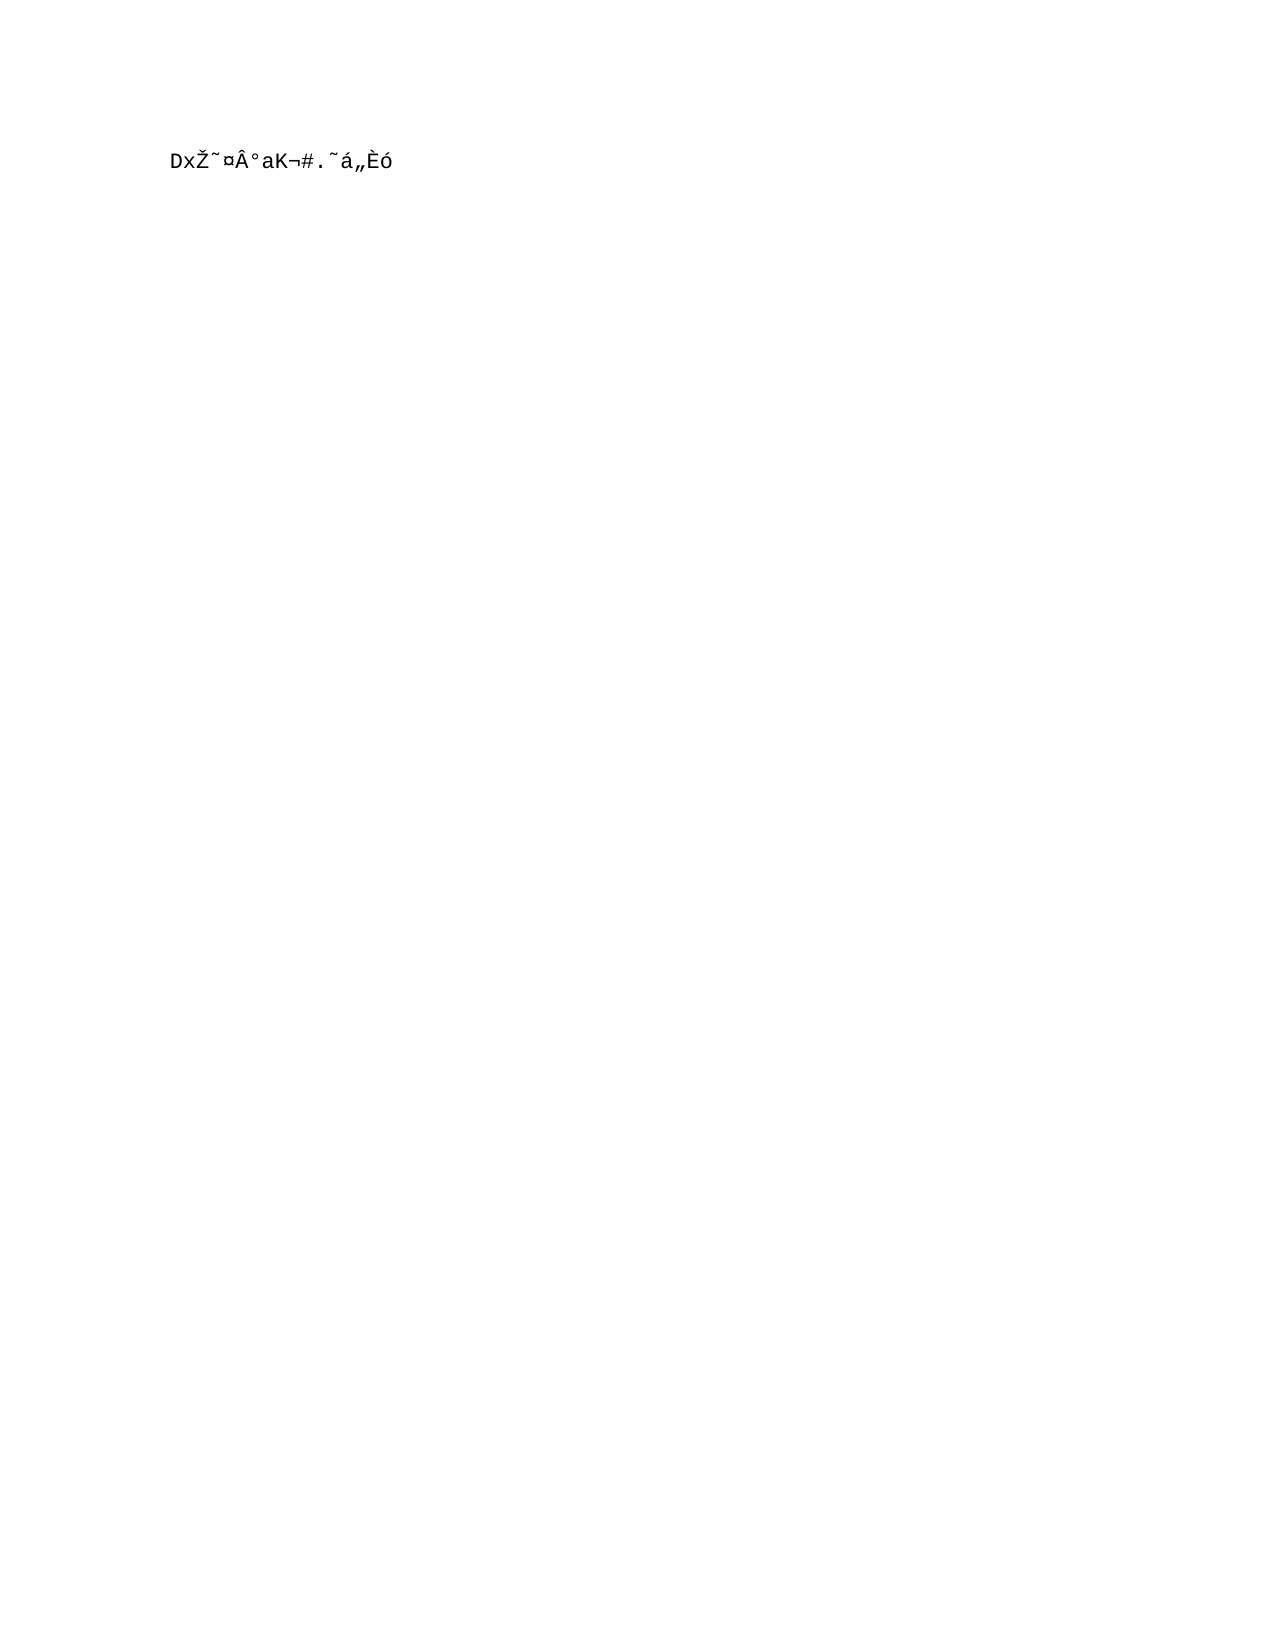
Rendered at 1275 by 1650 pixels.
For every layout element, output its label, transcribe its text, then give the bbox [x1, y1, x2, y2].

text DxŽ˜¤Â°aK¬#.˜á„Èó [156, 150, 1118, 175]
